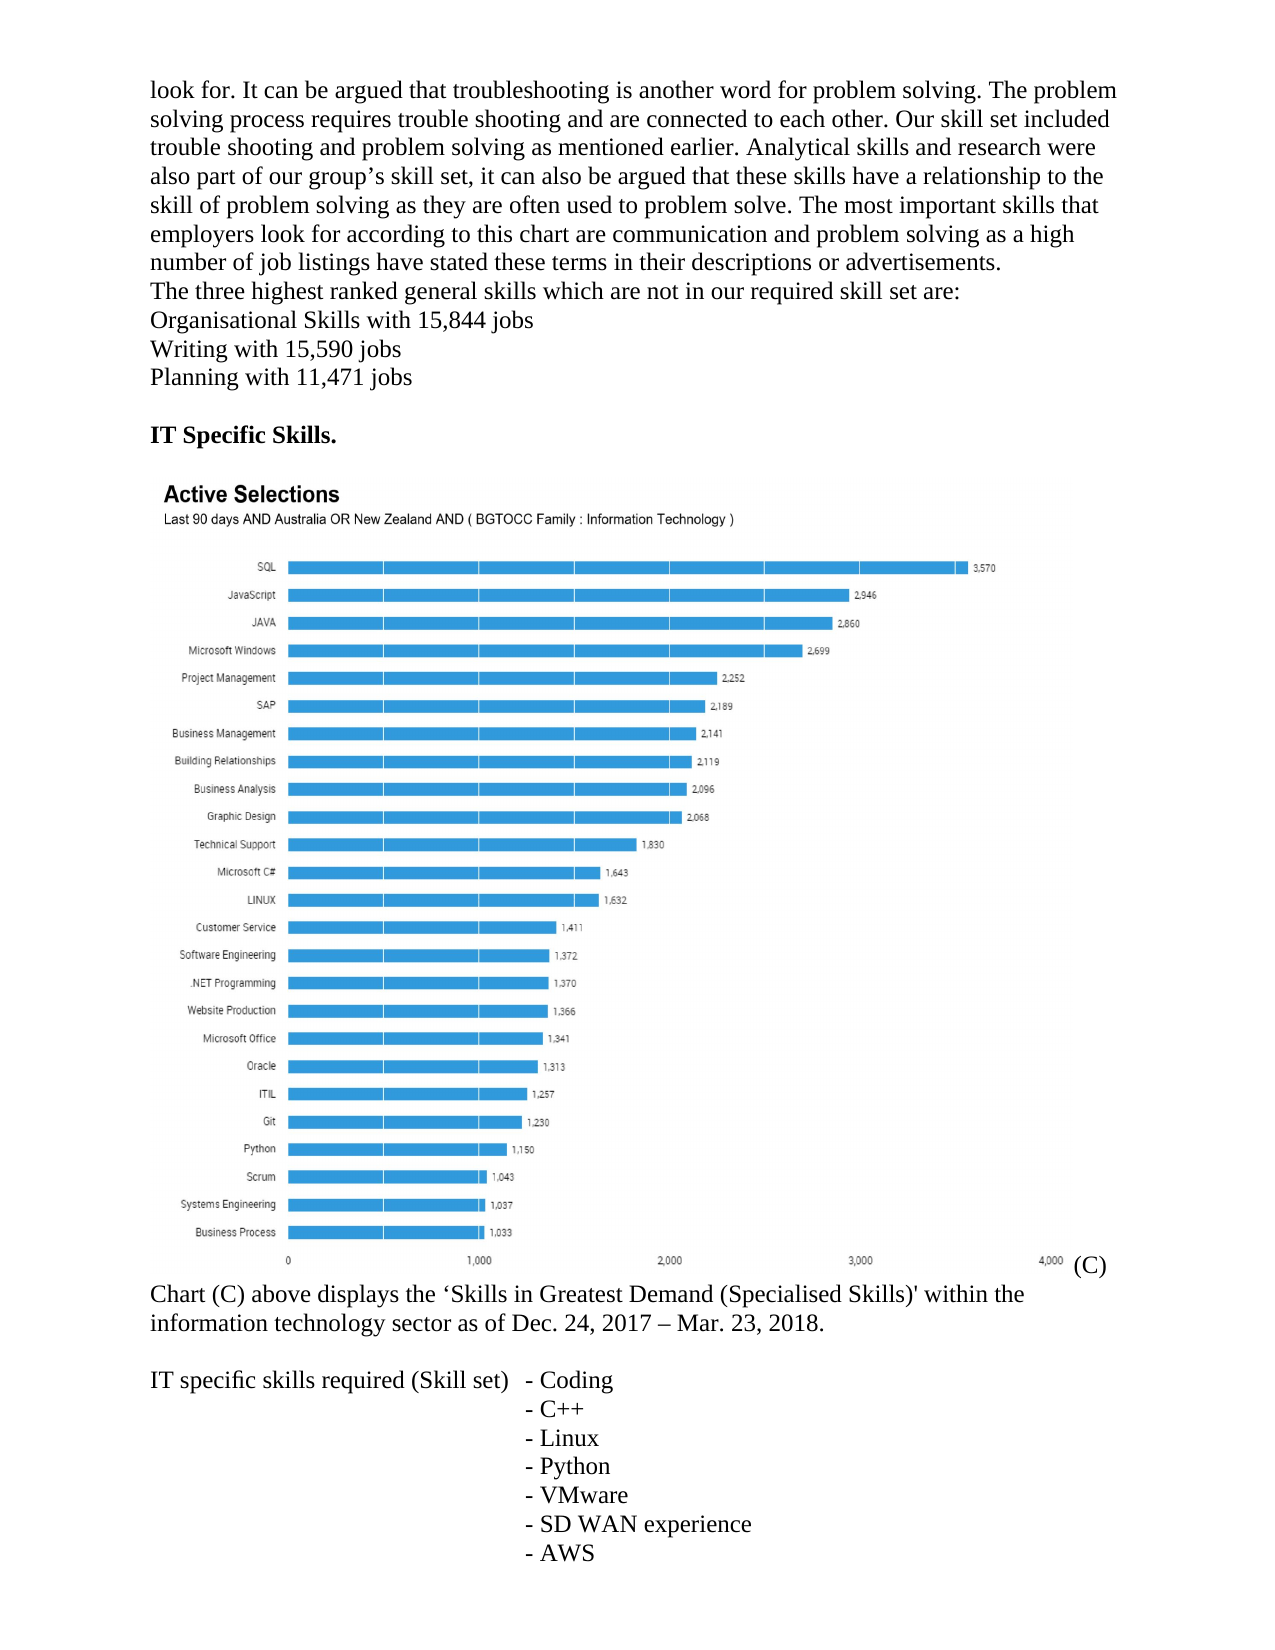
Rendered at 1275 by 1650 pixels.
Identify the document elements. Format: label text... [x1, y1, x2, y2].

text (C) [150, 477, 1125, 1279]
text IT speciﬁc skills required (Skill set) - Coding - C++ - Linux - Python - VMware - SD WAN experience - AWS [150, 1365, 1125, 1566]
text Chart (C) above displays the ‘Skills in Greatest Demand (Specialised Skills)' within the information technology sector as of Dec. 24, 2017 – Mar. 23, 2018. [150, 1279, 1125, 1365]
text look for. It can be argued that troubleshooting is another word for problem solving. The problem solving process requires trouble shooting and are connected to each other. Our skill set included trouble shooting and problem solving as mentioned earlier. Analytical skills and research were also part of our group’s skill set, it can also be argued that these skills have a relationship to the skill of problem solving as they are often used to problem solve. The most important skills that employers look for according to this chart are communication and problem solving as a high number of job listings have stated these terms in their descriptions or advertisements. [150, 75, 1125, 276]
picture [150, 477, 1074, 1274]
text IT Specific Skills. [150, 420, 1125, 449]
text Organisational Skills with 15,844 jobs Writing with 15,590 jobs Planning with 11,471 jobs [150, 305, 1125, 391]
text The three highest ranked general skills which are not in our required skill set are: [150, 276, 1125, 305]
